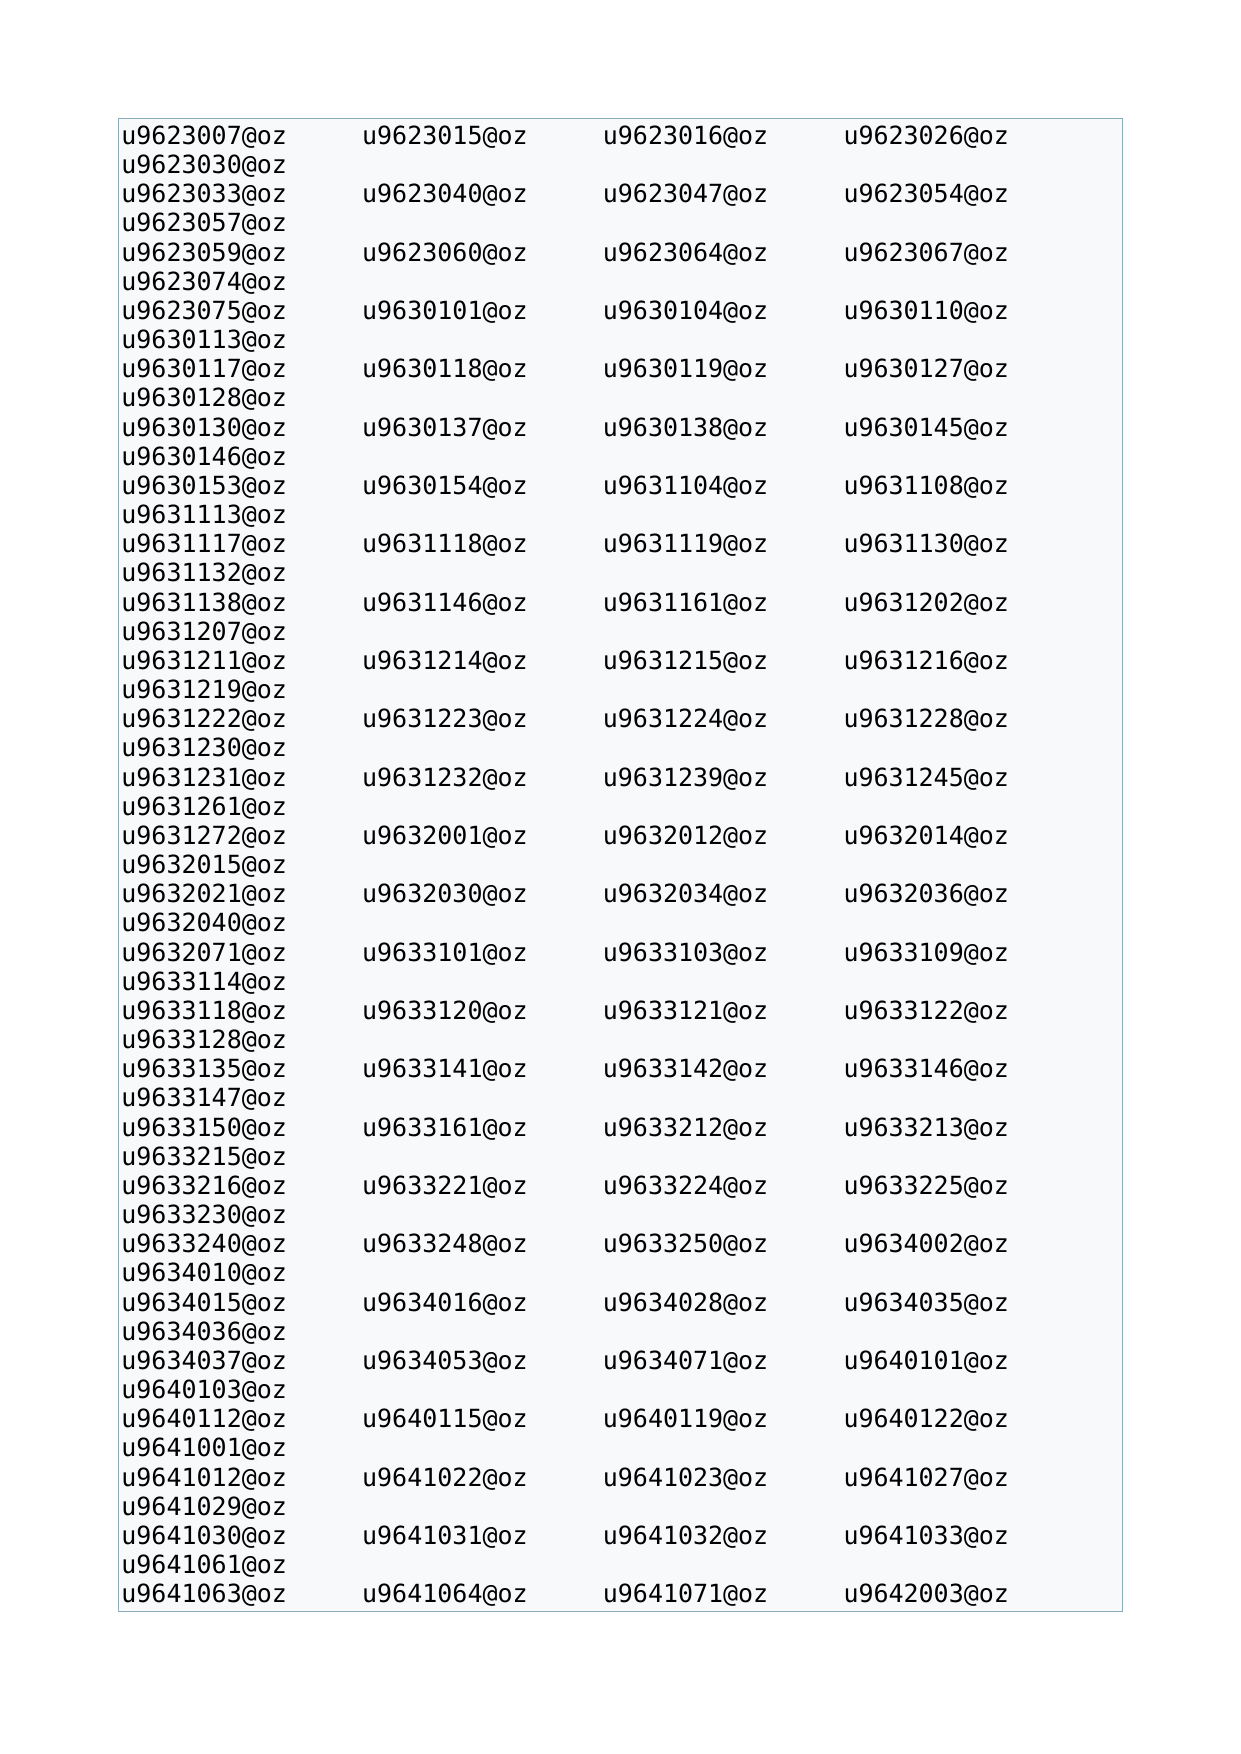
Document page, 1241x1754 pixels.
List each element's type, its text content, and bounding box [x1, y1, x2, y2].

text u9623007@oz u9623015@oz u9623016@oz u9623026@oz u9623030@oz u9623033@oz u9623040@oz u9623047@oz u9623054@oz u9623057@oz u9623059@oz u9623060@oz u9623064@oz u9623067@oz u9623074@oz u9623075@oz u9630101@oz u9630104@oz u9630110@oz u9630113@oz u9630117@oz u9630118@oz u9630119@oz u9630127@oz u9630128@oz u9630130@oz u9630137@oz u9630138@oz u9630145@oz u9630146@oz u9630153@oz u9630154@oz u9631104@oz u9631108@oz u9631113@oz u9631117@oz u9631118@oz u9631119@oz u9631130@oz u9631132@oz u9631138@oz u9631146@oz u9631161@oz u9631202@oz u9631207@oz u9631211@oz u9631214@oz u9631215@oz u9631216@oz u9631219@oz u9631222@oz u9631223@oz u9631224@oz u9631228@oz u9631230@oz u9631231@oz u9631232@oz u9631239@oz u9631245@oz u9631261@oz u9631272@oz u9632001@oz u9632012@oz u9632014@oz u9632015@oz u9632021@oz u9632030@oz u9632034@oz u9632036@oz u9632040@oz u9632071@oz u9633101@oz u9633103@oz u9633109@oz u9633114@oz u9633118@oz u9633120@oz u9633121@oz u9633122@oz u9633128@oz u9633135@oz u9633141@oz u9633142@oz u9633146@oz u9633147@oz u9633150@oz u9633161@oz u9633212@oz u9633213@oz u9633215@oz u9633216@oz u9633221@oz u9633224@oz u9633225@oz u9633230@oz u9633240@oz u9633248@oz u9633250@oz u9634002@oz u9634010@oz u9634015@oz u9634016@oz u9634028@oz u9634035@oz u9634036@oz u9634037@oz u9634053@oz u9634071@oz u9640101@oz u9640103@oz u9640112@oz u9640115@oz u9640119@oz u9640122@oz u9641001@oz u9641012@oz u9641022@oz u9641023@oz u9641027@oz u9641029@oz u9641030@oz u9641031@oz u9641032@oz u9641033@oz u9641061@oz u9641063@oz u9641064@oz u9641071@oz u9642003@oz [119, 119, 1122, 1611]
